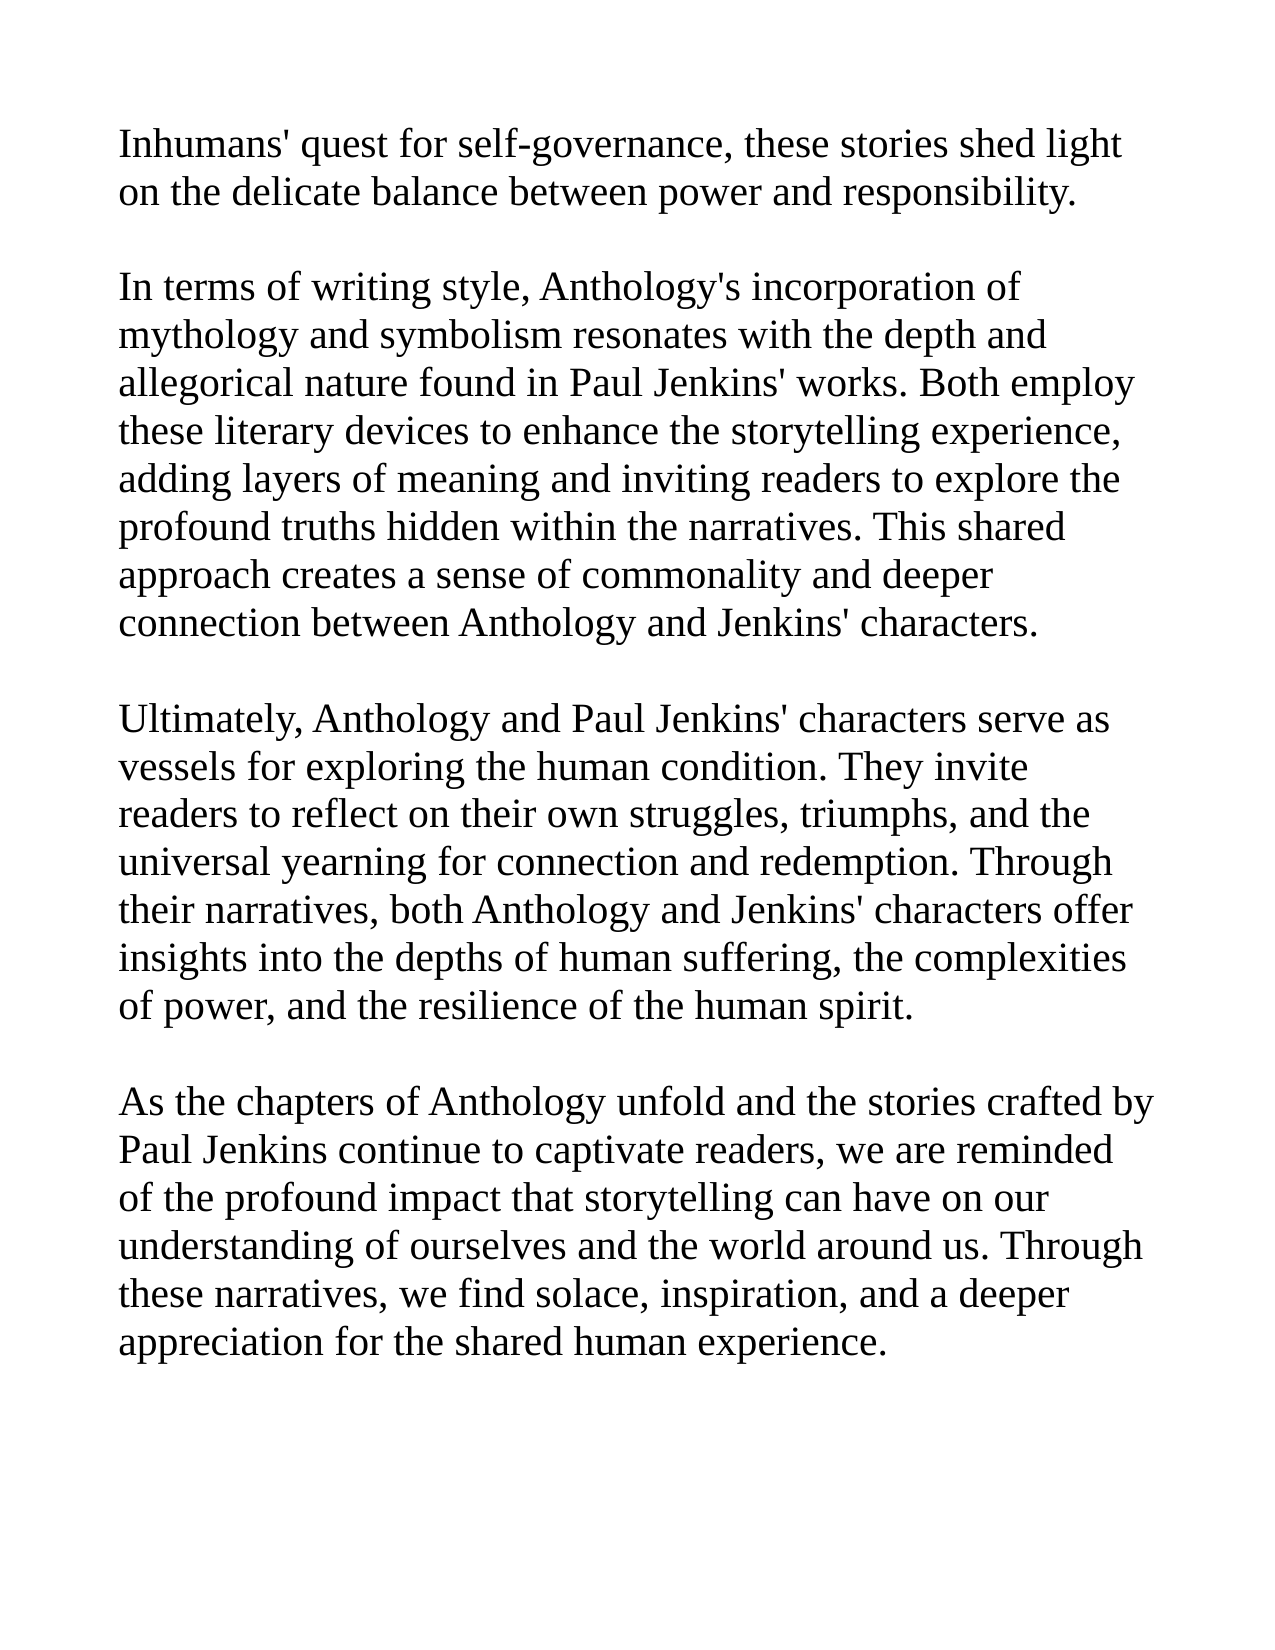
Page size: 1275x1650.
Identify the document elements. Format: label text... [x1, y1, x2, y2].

text Ultimately, Anthology and Paul Jenkins' characters serve as vessels for exploring the human condition. They invite readers to reflect on their own struggles, triumphs, and the universal yearning for connection and redemption. Through their narratives, both Anthology and Jenkins' characters offer insights into the depths of human suffering, the complexities of power, and the resilience of the human spirit. [118, 693, 1157, 1028]
text In terms of writing style, Anthology's incorporation of mythology and symbolism resonates with the depth and allegorical nature found in Paul Jenkins' works. Both employ these literary devices to enhance the storytelling experience, adding layers of meaning and inviting readers to explore the profound truths hidden within the narratives. This shared approach creates a sense of commonality and deeper connection between Anthology and Jenkins' characters. [118, 262, 1157, 645]
text As the chapters of Anthology unfold and the stories crafted by Paul Jenkins continue to captivate readers, we are reminded of the profound impact that storytelling can have on our understanding of ourselves and the world around us. Through these narratives, we find solace, inspiration, and a deeper appreciation for the shared human experience. [118, 1076, 1157, 1364]
text Inhumans' quest for self-governance, these stories shed light on the delicate balance between power and responsibility. [118, 118, 1157, 214]
